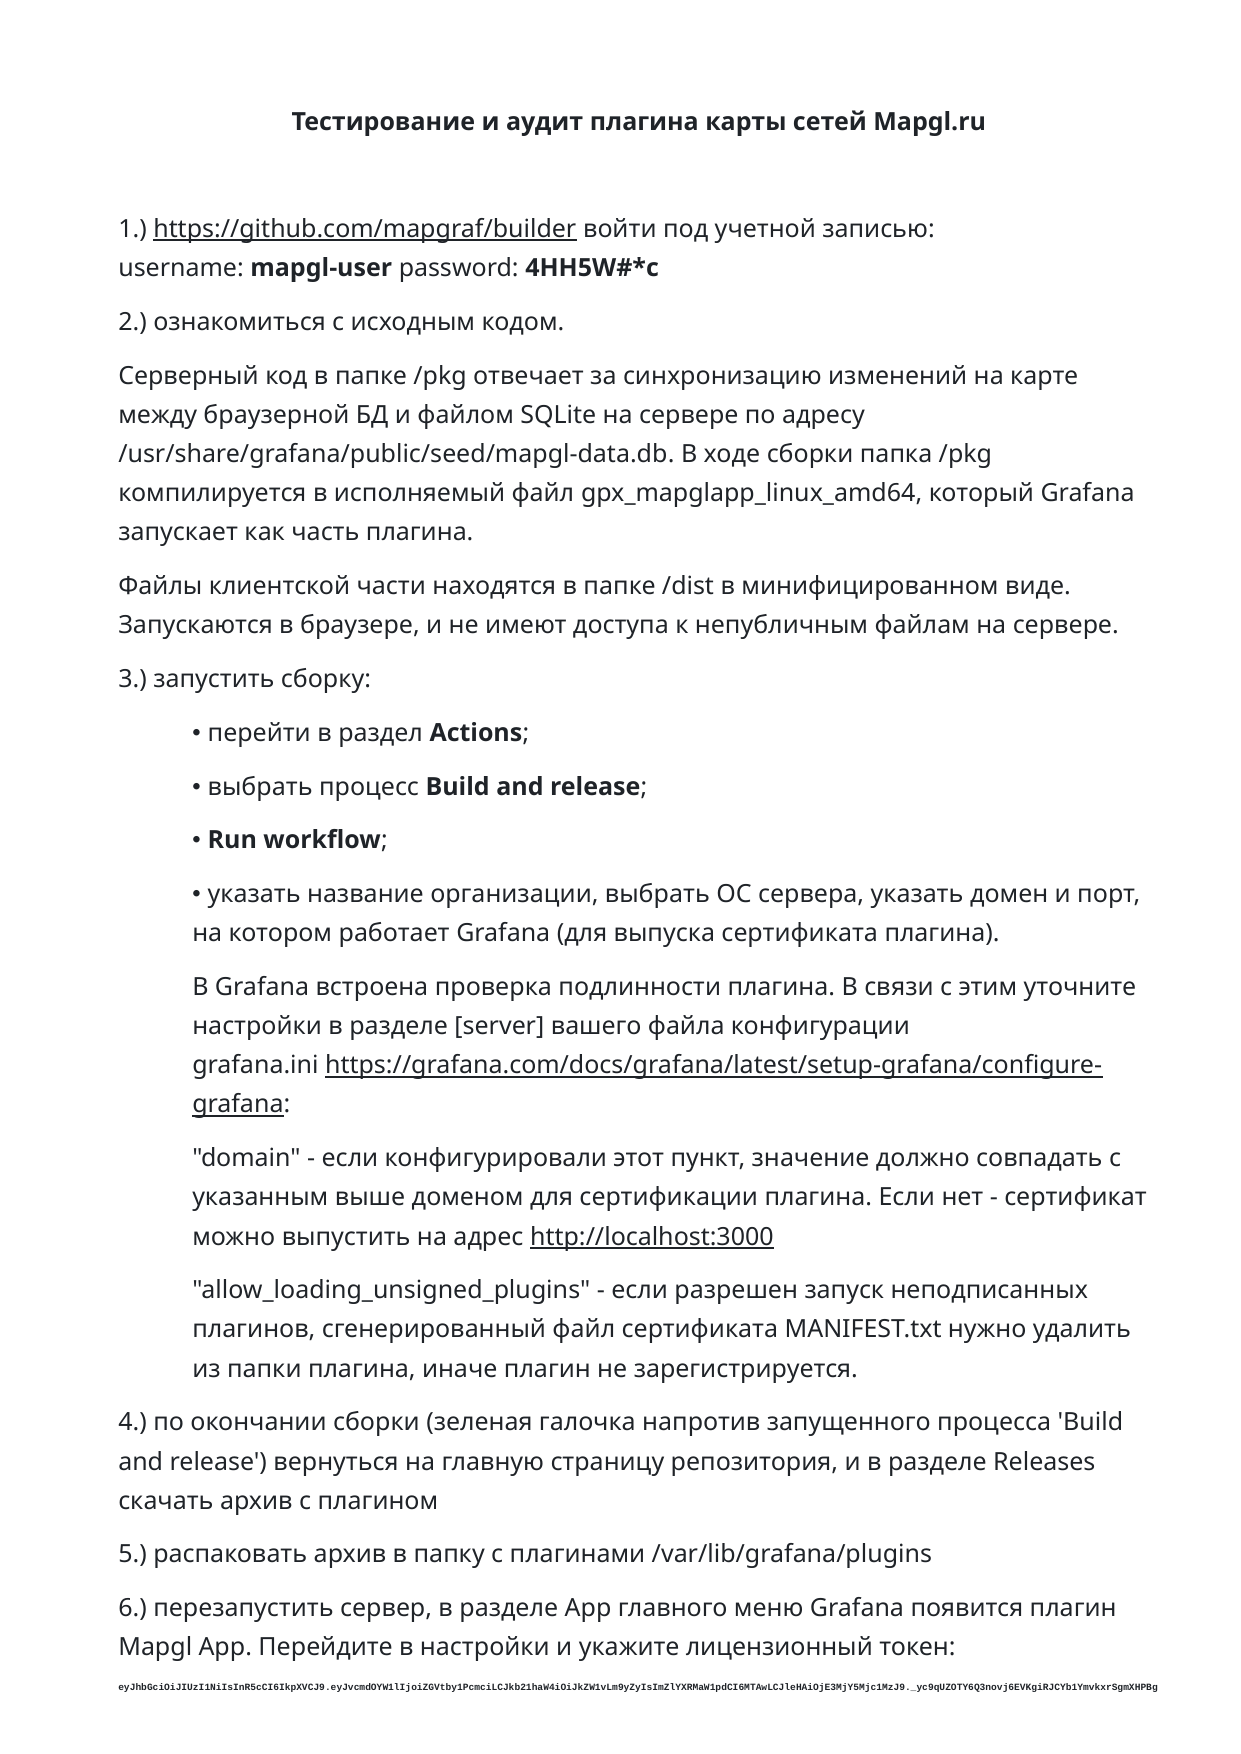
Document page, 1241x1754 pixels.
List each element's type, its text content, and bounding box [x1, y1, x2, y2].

text eyJhbGciOiJIUzI1NiIsInR5cCI6IkpXVCJ9.eyJvcmdOYW1lIjoiZGVtby1PcmciLCJkb21haW4iOiJkZW1vLm9yZyIsImZlYXRMaW1pdCI6MTAwLCJleHAiOjE3MjY5Mjc1MzJ9._yc9qUZOTY6Q3novj6EVKgiRJCYb1YmvkxrSgmXHPBg [118, 1683, 1159, 1694]
text 1.) https://github.com/mapgraf/builder войти под учетной записью: username: mapgl-user password: 4HH5W#*c [118, 211, 1159, 284]
text 6.) перезапустить сервер, в разделе App главного меню Grafana появится плагин Mapgl App. Перейдите в настройки и укажите лицензионный токен: [118, 1590, 1159, 1663]
text 4.) по окончании сборки (зеленая галочка напротив запущенного процесса 'Build and release') вернуться на главную страницу репозитория, и в разделе Releases скачать архив с плагином [118, 1404, 1159, 1516]
text 3.) запустить сборку: [118, 661, 1159, 695]
list "domain" - если конфигурировали этот пункт, значение должно совпадать с указанным выше доменом для сертификации плагина. Если нет - сертификат можно выпустить на адрес http://localhost:3000 [118, 1140, 1159, 1252]
list Run workflow; [118, 822, 1159, 856]
text 5.) распаковать архив в папку с плагинами /var/lib/grafana/plugins [118, 1536, 1159, 1570]
text 2.) ознакомиться с исходным кодом. [118, 304, 1159, 338]
text Файлы клиентской части находятся в папке /dist в минифицированном виде. Запускаются в браузере, и не имеют доступа к непубличным файлам на сервере. [118, 568, 1159, 641]
list "allow_loading_unsigned_plugins" - если разрешен запуск неподписанных плагинов, сгенерированный файл сертификата MANIFEST.txt нужно удалить из папки плагина, иначе плагин не зарегистрируется. [118, 1272, 1159, 1384]
list В Grafana встроена проверка подлинности плагина. В связи с этим уточните настройки в разделе [server] вашего файла конфигурации grafana.ini https://grafana.com/docs/grafana/latest/setup-grafana/configure-grafana: [118, 969, 1159, 1120]
list указать название организации, выбрать ОС сервера, указать домен и порт, на котором работает Grafana (для выпуска сертификата плагина). [118, 876, 1159, 949]
list выбрать процесс Build and release; [118, 768, 1159, 802]
text Серверный код в папке /pkg отвечает за синхронизацию изменений на карте между браузерной БД и файлом SQLite на сервере по адресу /usr/share/grafana/public/seed/mapgl-data.db. В ходе сборки папка /pkg компилируется в исполняемый файл gpx_mapglapp_linux_amd64, который Grafana запускает как часть плагина. [118, 357, 1159, 548]
list перейти в раздел Actions; [118, 714, 1159, 748]
text Тестирование и аудит плагина карты сетей Mapgl.ru [118, 103, 1159, 137]
